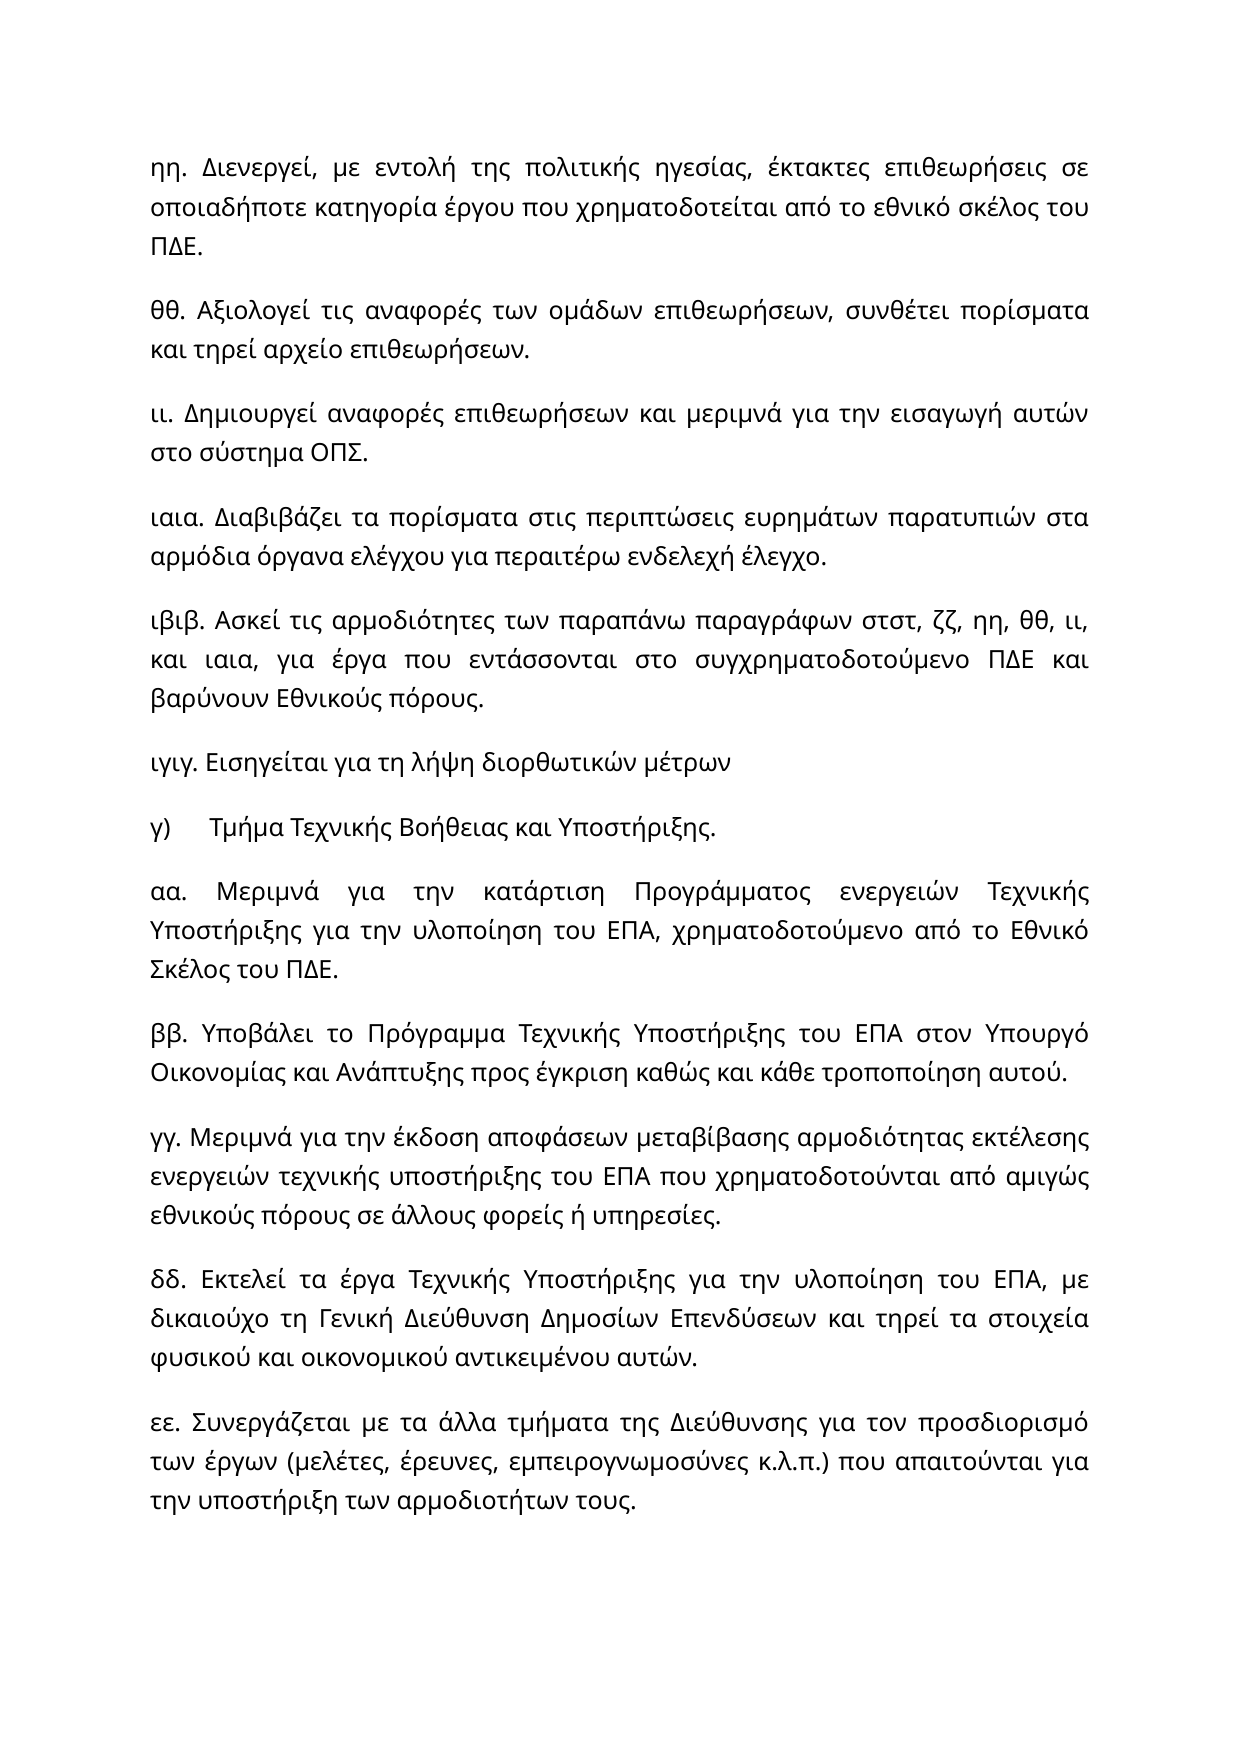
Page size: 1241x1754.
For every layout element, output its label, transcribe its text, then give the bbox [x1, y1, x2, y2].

text δδ. Εκτελεί τα έργα Τεχνικής Υποστήριξης για την υλοποίηση του ΕΠΑ, με δικαιούχο τη Γενική Διεύθυνση Δημοσίων Επενδύσεων και τηρεί τα στοιχεία φυσικού και οικονομικού αντικειμένου αυτών. [150, 1262, 1090, 1374]
text εε. Συνεργάζεται με τα άλλα τμήματα της Διεύθυνσης για τον προσδιορισμό των έργων (μελέτες, έρευνες, εμπειρογνωμοσύνες κ.λ.π.) που απαιτούνται για την υποστήριξη των αρμοδιοτήτων τους. [150, 1404, 1090, 1517]
text ηη. Διενεργεί, με εντολή της πολιτικής ηγεσίας, έκτακτες επιθεωρήσεις σε οποιαδήποτε κατηγορία έργου που χρηματοδοτείται από το εθνικό σκέλος του ΠΔΕ. [150, 150, 1090, 262]
text ιι. Δημιουργεί αναφορές επιθεωρήσεων και μεριμνά για την εισαγωγή αυτών στο σύστημα ΟΠΣ. [150, 396, 1090, 469]
text γγ. Μεριμνά για την έκδοση αποφάσεων μεταβίβασης αρμοδιότητας εκτέλεσης ενεργειών τεχνικής υποστήριξης του ΕΠΑ που χρηματοδοτούνται από αμιγώς εθνικούς πόρους σε άλλους φορείς ή υπηρεσίες. [150, 1119, 1090, 1232]
list γ) Τμήμα Τεχνικής Βοήθειας και Υποστήριξης. [150, 809, 1090, 843]
text ββ. Υποβάλει το Πρόγραμμα Τεχνικής Υποστήριξης του ΕΠΑ στον Υπουργό Οικονομίας και Ανάπτυξης προς έγκριση καθώς και κάθε τροποποίηση αυτού. [150, 1016, 1090, 1089]
text αα. Μεριμνά για την κατάρτιση Προγράμματος ενεργειών Τεχνικής Υποστήριξης για την υλοποίηση του ΕΠΑ, χρηματοδοτούμενο από το Εθνικό Σκέλος του ΠΔΕ. [150, 873, 1090, 986]
text ιαια. Διαβιβάζει τα πορίσματα στις περιπτώσεις ευρημάτων παρατυπιών στα αρμόδια όργανα ελέγχου για περαιτέρω ενδελεχή έλεγχο. [150, 499, 1090, 572]
text θθ. Αξιολογεί τις αναφορές των ομάδων επιθεωρήσεων, συνθέτει πορίσματα και τηρεί αρχείο επιθεωρήσεων. [150, 292, 1090, 366]
text ιγιγ. Εισηγείται για τη λήψη διορθωτικών μέτρων [150, 745, 1090, 779]
text ιβιβ. Ασκεί τις αρμοδιότητες των παραπάνω παραγράφων στστ, ζζ, ηη, θθ, ιι, και ιαια, για έργα που εντάσσονται στο συγχρηματοδοτούμενο ΠΔΕ και βαρύνουν Εθνικούς πόρους. [150, 602, 1090, 715]
